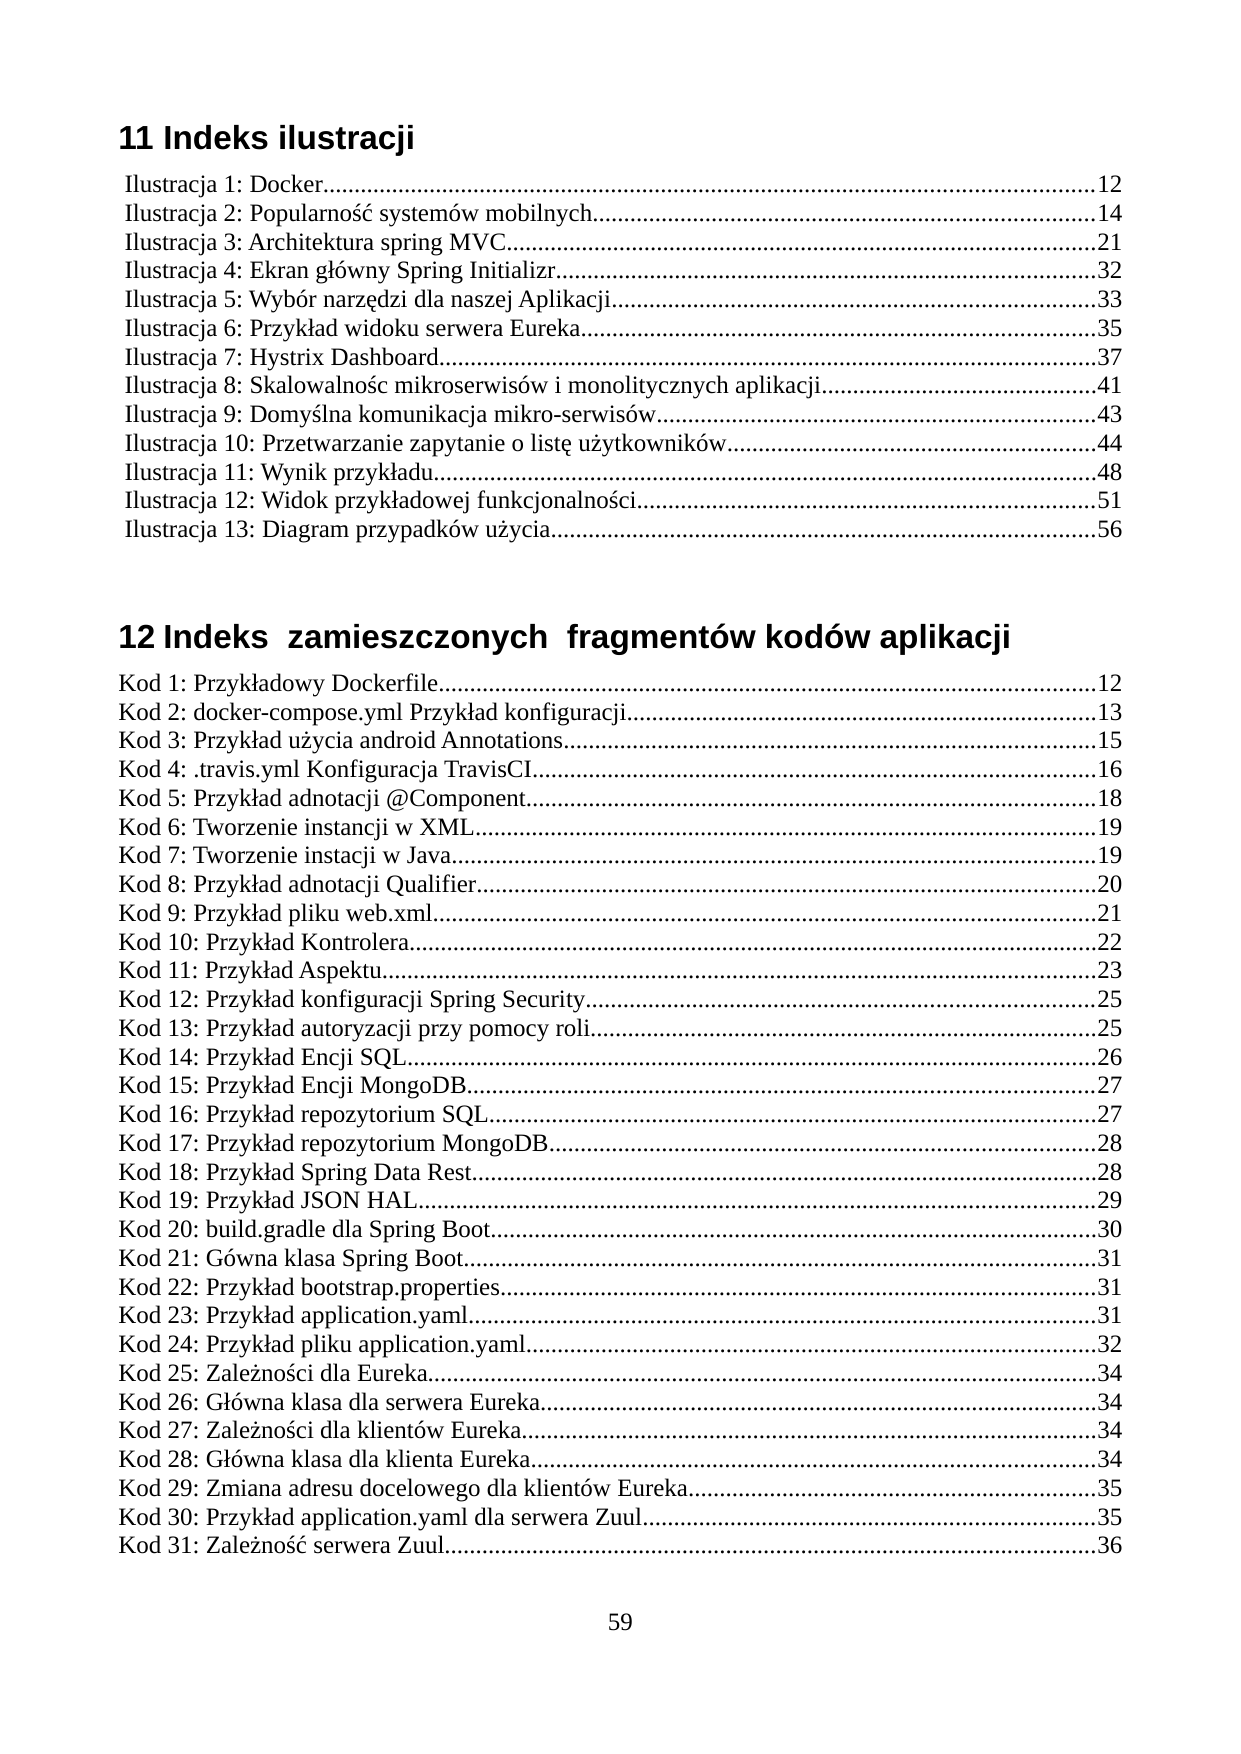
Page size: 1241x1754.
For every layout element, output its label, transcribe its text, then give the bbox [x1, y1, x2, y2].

text Kod 11: Przykład Aspektu 23 [118, 955, 1122, 984]
subtitle Indeks zamieszczonych fragmentów kodów aplikacji [118, 617, 1122, 655]
text Kod 31: Zależność serwera Zuul 36 [118, 1530, 1122, 1559]
text Kod 22: Przykład bootstrap.properties 31 [118, 1272, 1122, 1300]
text Ilustracja 1: Docker 12 [118, 169, 1122, 198]
text Kod 6: Tworzenie instancji w XML 19 [118, 812, 1122, 840]
text Kod 30: Przykład application.yaml dla serwera Zuul 35 [118, 1502, 1122, 1530]
text Ilustracja 9: Domyślna komunikacja mikro-serwisów 43 [118, 399, 1122, 428]
text Ilustracja 8: Skalowalnośc mikroserwisów i monolitycznych aplikacji 41 [118, 370, 1122, 399]
text Kod 3: Przykład użycia android Annotations 15 [118, 725, 1122, 754]
text Kod 15: Przykład Encji MongoDB 27 [118, 1070, 1122, 1099]
text Kod 10: Przykład Kontrolera 22 [118, 927, 1122, 955]
text Ilustracja 11: Wynik przykładu 48 [118, 457, 1122, 485]
text Kod 25: Zależności dla Eureka 34 [118, 1358, 1122, 1387]
text Ilustracja 6: Przykład widoku serwera Eureka 35 [118, 313, 1122, 342]
text Kod 2: docker-compose.yml Przykład konfiguracji 13 [118, 697, 1122, 725]
text Ilustracja 2: Popularność systemów mobilnych 14 [118, 198, 1122, 227]
text Kod 12: Przykład konfiguracji Spring Security 25 [118, 984, 1122, 1013]
text Ilustracja 5: Wybór narzędzi dla naszej Aplikacji 33 [118, 284, 1122, 313]
text Kod 17: Przykład repozytorium MongoDB 28 [118, 1128, 1122, 1157]
text Kod 28: Główna klasa dla klienta Eureka 34 [118, 1444, 1122, 1473]
text Kod 26: Główna klasa dla serwera Eureka 34 [118, 1387, 1122, 1415]
text Kod 14: Przykład Encji SQL 26 [118, 1042, 1122, 1070]
text Kod 21: Gówna klasa Spring Boot 31 [118, 1243, 1122, 1272]
text Kod 9: Przykład pliku web.xml 21 [118, 898, 1122, 927]
text Kod 29: Zmiana adresu docelowego dla klientów Eureka 35 [118, 1473, 1122, 1502]
text Kod 1: Przykładowy Dockerfile 12 [118, 668, 1122, 697]
subtitle Indeks ilustracji [118, 118, 1122, 157]
text Ilustracja 4: Ekran główny Spring Initializr 32 [118, 255, 1122, 284]
text Kod 19: Przykład JSON HAL 29 [118, 1185, 1122, 1214]
text Ilustracja 3: Architektura spring MVC 21 [118, 227, 1122, 255]
text Kod 24: Przykład pliku application.yaml 32 [118, 1329, 1122, 1358]
text Ilustracja 12: Widok przykładowej funkcjonalności 51 [118, 485, 1122, 514]
text Ilustracja 10: Przetwarzanie zapytanie o listę użytkowników 44 [118, 428, 1122, 457]
text Kod 23: Przykład application.yaml 31 [118, 1300, 1122, 1329]
text Kod 20: build.gradle dla Spring Boot 30 [118, 1214, 1122, 1243]
text Kod 18: Przykład Spring Data Rest 28 [118, 1157, 1122, 1185]
text Kod 8: Przykład adnotacji Qualifier 20 [118, 869, 1122, 898]
text Kod 16: Przykład repozytorium SQL 27 [118, 1099, 1122, 1128]
text Ilustracja 13: Diagram przypadków użycia 56 [118, 514, 1122, 543]
text Kod 7: Tworzenie instacji w Java 19 [118, 840, 1122, 869]
text Kod 27: Zależności dla klientów Eureka 34 [118, 1415, 1122, 1444]
text Kod 4: .travis.yml Konfiguracja TravisCI 16 [118, 754, 1122, 783]
text Kod 13: Przykład autoryzacji przy pomocy roli 25 [118, 1013, 1122, 1042]
text Ilustracja 7: Hystrix Dashboard 37 [118, 342, 1122, 370]
text Kod 5: Przykład adnotacji @Component 18 [118, 783, 1122, 812]
